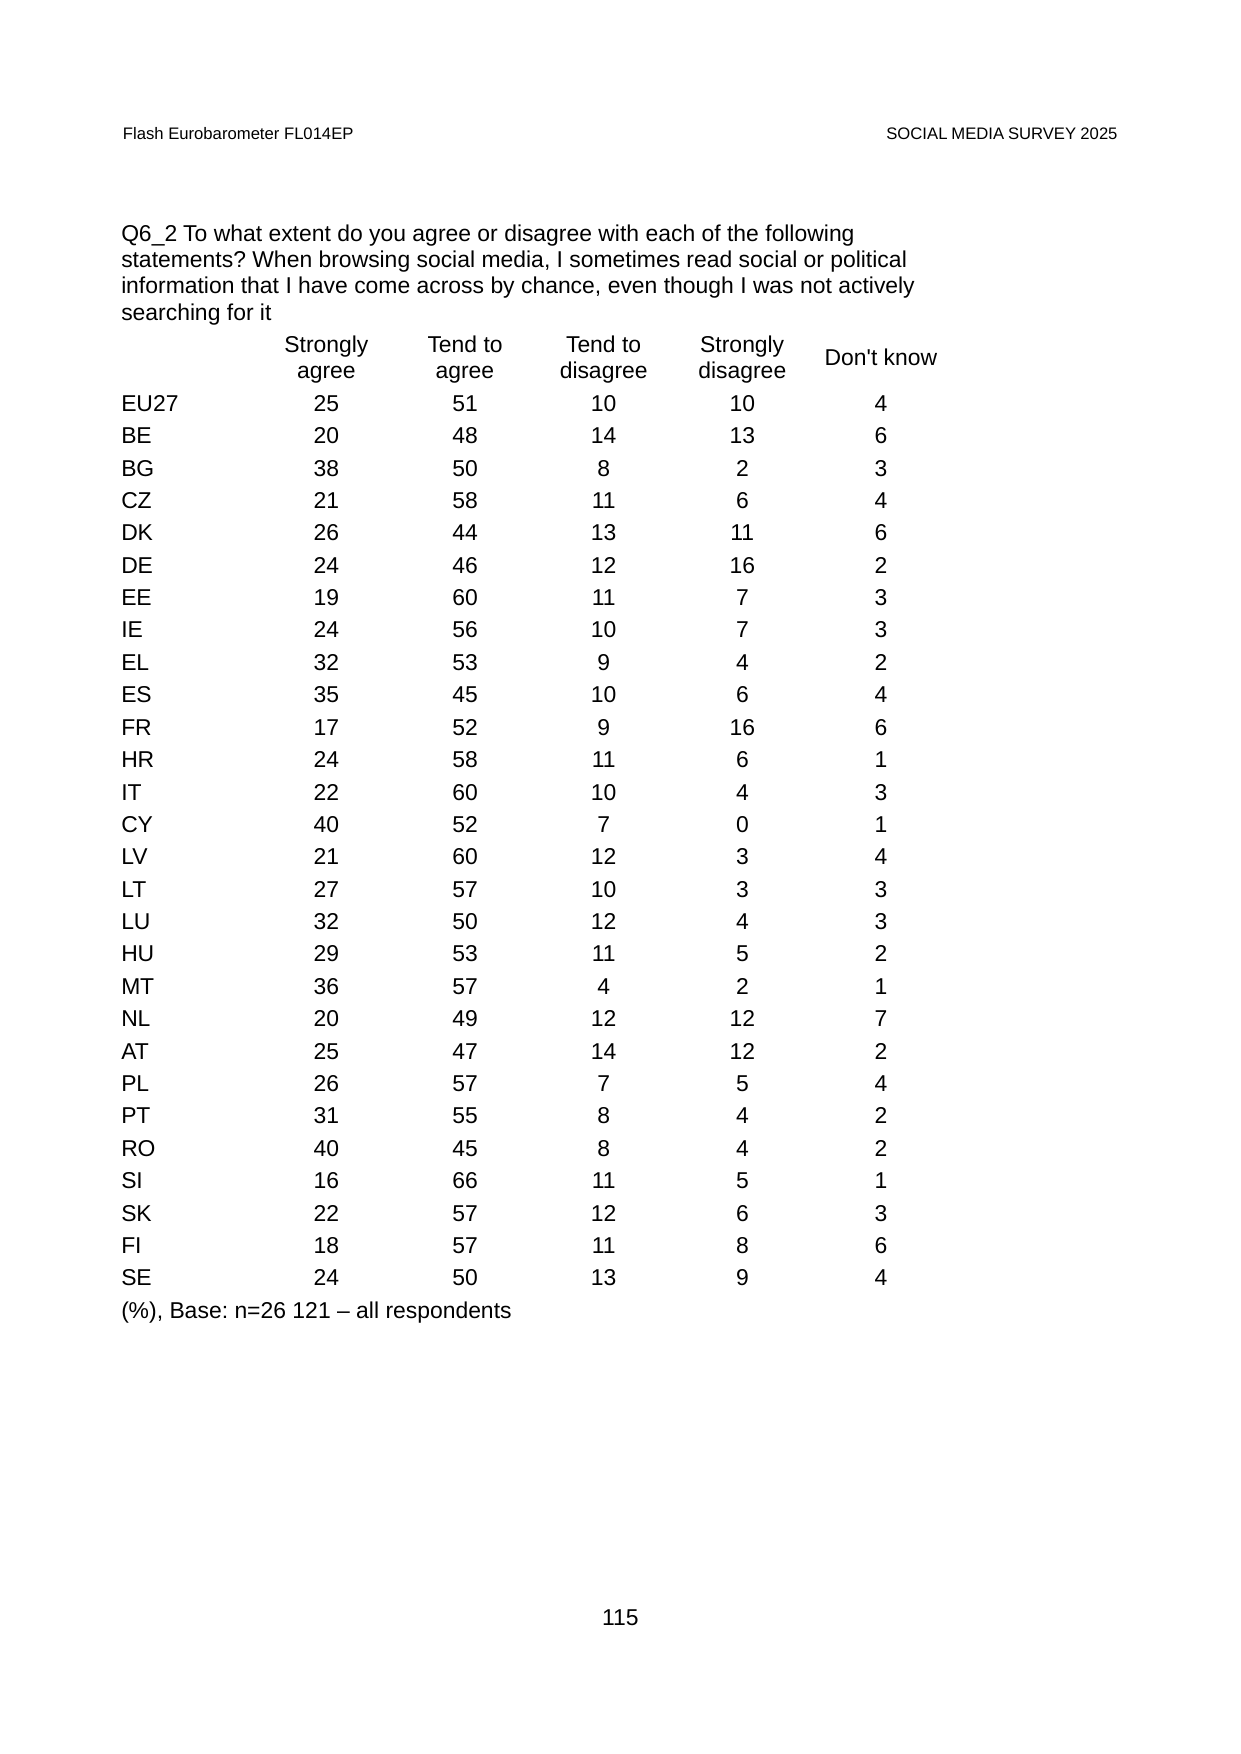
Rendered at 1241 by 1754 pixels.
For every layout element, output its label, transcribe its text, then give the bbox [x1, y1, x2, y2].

table_cell 4 [811, 840, 950, 873]
table_cell 11 [534, 484, 673, 516]
table_cell (%), Base: n=26 121 – all respondents [118, 1294, 950, 1326]
table_cell IE [118, 614, 257, 646]
table_cell 52 [395, 711, 534, 743]
table_cell 47 [395, 1035, 534, 1067]
table_cell 45 [395, 678, 534, 711]
table_cell 11 [534, 581, 673, 613]
table_cell RO [118, 1132, 257, 1164]
table_cell 3 [673, 840, 811, 873]
table_cell 26 [257, 516, 395, 549]
table_cell 3 [811, 1197, 950, 1229]
table_cell 19 [257, 581, 395, 613]
table_cell 1 [811, 970, 950, 1002]
table_cell 3 [811, 581, 950, 613]
table_cell 2 [811, 1099, 950, 1132]
table_cell 24 [257, 614, 395, 646]
table_cell 53 [395, 646, 534, 678]
table_cell 25 [257, 1035, 395, 1067]
table_cell 12 [673, 1002, 811, 1034]
table_cell 21 [257, 840, 395, 873]
table_cell 4 [673, 775, 811, 808]
table_cell HU [118, 938, 257, 970]
table_cell 60 [395, 840, 534, 873]
table_cell 22 [257, 1197, 395, 1229]
table_cell 4 [811, 1261, 950, 1294]
table_cell 16 [673, 549, 811, 581]
table_cell [118, 328, 257, 387]
table_cell 11 [673, 516, 811, 549]
table_cell 29 [257, 938, 395, 970]
table_cell Don't know [811, 328, 950, 387]
table_cell 8 [534, 1099, 673, 1132]
table_cell 3 [811, 451, 950, 484]
table_cell LV [118, 840, 257, 873]
table_cell 11 [534, 1164, 673, 1197]
table_cell 45 [395, 1132, 534, 1164]
table_cell 12 [673, 1035, 811, 1067]
table_cell 4 [673, 905, 811, 937]
table_cell 32 [257, 905, 395, 937]
table_cell IT [118, 775, 257, 808]
table_cell 57 [395, 1229, 534, 1261]
table_cell 7 [534, 808, 673, 840]
table_cell BG [118, 451, 257, 484]
table_cell Strongly disagree [673, 328, 811, 387]
table_cell 36 [257, 970, 395, 1002]
table_cell 6 [673, 1197, 811, 1229]
table_cell 50 [395, 451, 534, 484]
table_cell 2 [811, 646, 950, 678]
table_cell 13 [534, 1261, 673, 1294]
table_cell 7 [534, 1067, 673, 1099]
table_cell FI [118, 1229, 257, 1261]
table_cell 35 [257, 678, 395, 711]
table_cell EU27 [118, 387, 257, 419]
table_cell 2 [811, 1035, 950, 1067]
table_cell 52 [395, 808, 534, 840]
table_cell 6 [673, 484, 811, 516]
table_cell 6 [811, 711, 950, 743]
table_cell LT [118, 873, 257, 905]
table_cell 20 [257, 419, 395, 451]
table_cell 3 [811, 614, 950, 646]
table_cell 60 [395, 775, 534, 808]
table_cell 49 [395, 1002, 534, 1034]
table_cell 58 [395, 484, 534, 516]
table_cell 10 [534, 873, 673, 905]
table_cell 12 [534, 1197, 673, 1229]
table_cell 40 [257, 1132, 395, 1164]
table_cell 4 [811, 1067, 950, 1099]
table_cell 60 [395, 581, 534, 613]
table_cell 40 [257, 808, 395, 840]
table_cell ES [118, 678, 257, 711]
table_cell 0 [673, 808, 811, 840]
table_cell HR [118, 743, 257, 775]
table_cell 58 [395, 743, 534, 775]
table_cell 5 [673, 1164, 811, 1197]
table_cell 50 [395, 1261, 534, 1294]
table_cell Strongly agree [257, 328, 395, 387]
table_cell 4 [534, 970, 673, 1002]
table_cell 22 [257, 775, 395, 808]
table_cell 2 [673, 970, 811, 1002]
table_cell CY [118, 808, 257, 840]
table_cell 9 [534, 711, 673, 743]
table_header Q6_2 To what extent do you agree or disagree with each of the following statements? When browsing social media, I sometimes read social or political information that I have come across by chance, even though I was not actively searching for it [118, 217, 950, 328]
table_cell 7 [673, 581, 811, 613]
table_cell 10 [534, 387, 673, 419]
table_cell NL [118, 1002, 257, 1034]
table_cell 12 [534, 905, 673, 937]
table_cell 17 [257, 711, 395, 743]
table_cell 66 [395, 1164, 534, 1197]
table_cell 8 [673, 1229, 811, 1261]
table_cell 20 [257, 1002, 395, 1034]
table_cell 8 [534, 451, 673, 484]
table_cell 44 [395, 516, 534, 549]
table_cell 7 [811, 1002, 950, 1034]
table_cell 3 [811, 873, 950, 905]
table_cell 13 [673, 419, 811, 451]
table_cell 57 [395, 1067, 534, 1099]
table_cell 57 [395, 970, 534, 1002]
table_cell 57 [395, 1197, 534, 1229]
table_cell 4 [811, 484, 950, 516]
table_cell 27 [257, 873, 395, 905]
table_cell BE [118, 419, 257, 451]
table_cell 50 [395, 905, 534, 937]
table_cell 7 [673, 614, 811, 646]
table_cell FR [118, 711, 257, 743]
table_cell AT [118, 1035, 257, 1067]
table_cell 4 [811, 387, 950, 419]
table_cell 12 [534, 549, 673, 581]
table_cell 14 [534, 419, 673, 451]
table_cell 8 [534, 1132, 673, 1164]
table_cell SI [118, 1164, 257, 1197]
table_cell 4 [673, 646, 811, 678]
table_cell 6 [811, 1229, 950, 1261]
table_cell 12 [534, 1002, 673, 1034]
table_cell 2 [673, 451, 811, 484]
table_cell 4 [673, 1132, 811, 1164]
table_cell Tend to disagree [534, 328, 673, 387]
table_cell 3 [673, 873, 811, 905]
table_cell 6 [673, 743, 811, 775]
table_cell 24 [257, 743, 395, 775]
table_cell 51 [395, 387, 534, 419]
table_cell 9 [673, 1261, 811, 1294]
table_cell 5 [673, 1067, 811, 1099]
table_cell 13 [534, 516, 673, 549]
table_cell 12 [534, 840, 673, 873]
table_cell 4 [673, 1099, 811, 1132]
table_cell EE [118, 581, 257, 613]
table_cell 26 [257, 1067, 395, 1099]
table_cell 48 [395, 419, 534, 451]
table_cell 2 [811, 1132, 950, 1164]
table_cell 5 [673, 938, 811, 970]
table_cell SK [118, 1197, 257, 1229]
table_cell 53 [395, 938, 534, 970]
table_cell 6 [811, 516, 950, 549]
table_cell 24 [257, 1261, 395, 1294]
table_cell 11 [534, 743, 673, 775]
table_cell Tend to agree [395, 328, 534, 387]
table_cell 1 [811, 743, 950, 775]
table_cell 2 [811, 549, 950, 581]
table_cell EL [118, 646, 257, 678]
table_cell PL [118, 1067, 257, 1099]
table_cell 46 [395, 549, 534, 581]
table_cell 11 [534, 938, 673, 970]
table_cell 11 [534, 1229, 673, 1261]
table_cell SE [118, 1261, 257, 1294]
table_cell 10 [534, 678, 673, 711]
table_cell MT [118, 970, 257, 1002]
table_cell 3 [811, 905, 950, 937]
table_cell 18 [257, 1229, 395, 1261]
table_cell 10 [673, 387, 811, 419]
table_cell 6 [673, 678, 811, 711]
table_cell 16 [673, 711, 811, 743]
table_cell 2 [811, 938, 950, 970]
table_cell 57 [395, 873, 534, 905]
table_cell 38 [257, 451, 395, 484]
table_cell 32 [257, 646, 395, 678]
table_cell 25 [257, 387, 395, 419]
table_cell PT [118, 1099, 257, 1132]
table_cell 6 [811, 419, 950, 451]
table_cell 56 [395, 614, 534, 646]
table_cell 16 [257, 1164, 395, 1197]
table_cell CZ [118, 484, 257, 516]
table_cell LU [118, 905, 257, 937]
table_cell 21 [257, 484, 395, 516]
table_cell 31 [257, 1099, 395, 1132]
table_cell DK [118, 516, 257, 549]
table_cell 14 [534, 1035, 673, 1067]
table_cell 10 [534, 775, 673, 808]
table_cell 10 [534, 614, 673, 646]
table_cell 1 [811, 808, 950, 840]
table_cell 3 [811, 775, 950, 808]
table_cell 24 [257, 549, 395, 581]
table_cell DE [118, 549, 257, 581]
table_cell 1 [811, 1164, 950, 1197]
table_cell 4 [811, 678, 950, 711]
table_cell 55 [395, 1099, 534, 1132]
table_cell 9 [534, 646, 673, 678]
